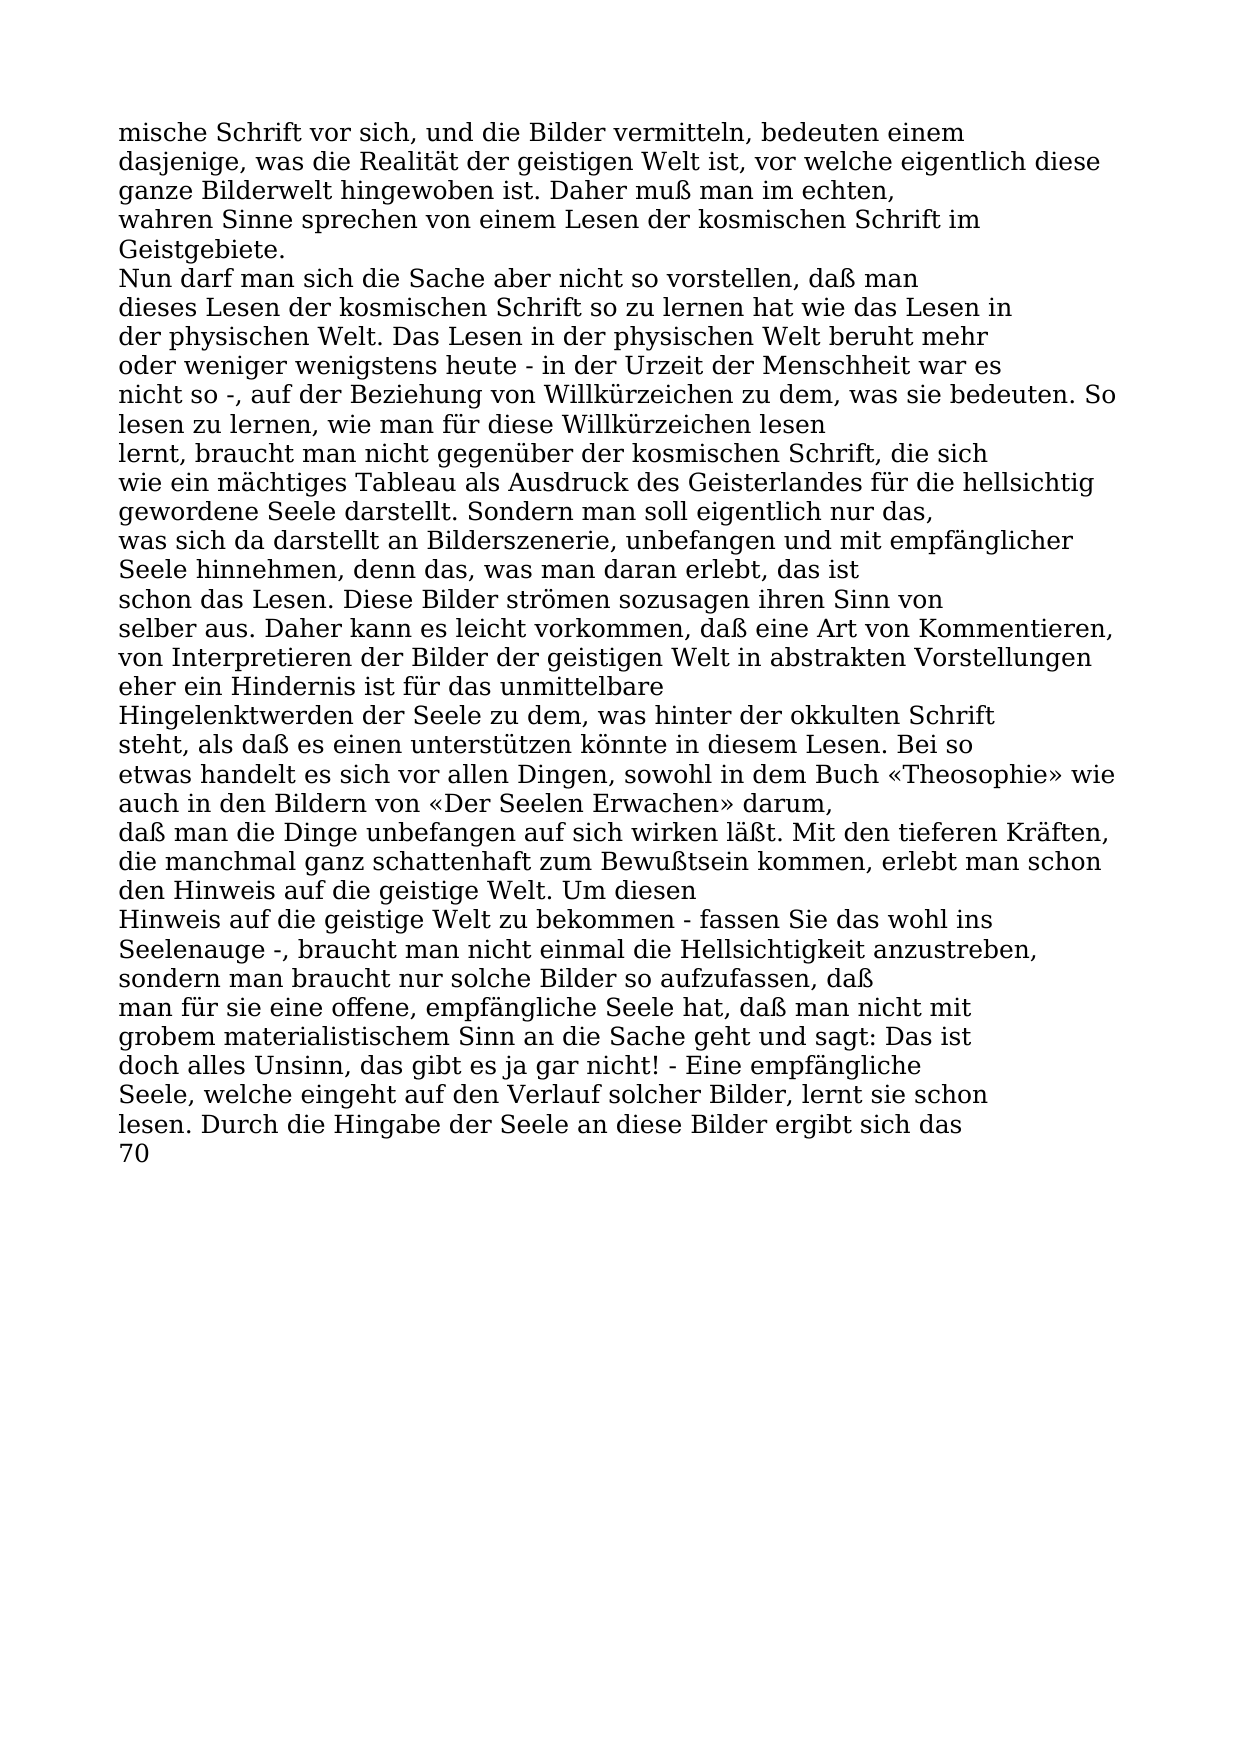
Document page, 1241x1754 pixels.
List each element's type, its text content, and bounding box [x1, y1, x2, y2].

text Hingelenktwerden der Seele zu dem, was hinter der okkulten Schrift [118, 701, 1122, 731]
text Hinweis auf die geistige Welt zu bekommen - fassen Sie das wohl ins [118, 906, 1122, 935]
text daß man die Dinge unbefangen auf sich wirken läßt. Mit den tieferen Kräften, die manchmal ganz schattenhaft zum Bewußtsein kommen, erlebt man schon den Hinweis auf die geistige Welt. Um diesen [118, 818, 1122, 906]
text Seele, welche eingeht auf den Verlauf solcher Bilder, lernt sie schon [118, 1081, 1122, 1110]
text man für sie eine offene, empfängliche Seele hat, daß man nicht mit [118, 993, 1122, 1022]
text Seelenauge -, braucht man nicht einmal die Hellsichtigkeit anzustreben, sondern man braucht nur solche Bilder so aufzufassen, daß [118, 935, 1122, 993]
text lernt, braucht man nicht gegenüber der kosmischen Schrift, die sich [118, 439, 1122, 468]
text lesen. Durch die Hingabe der Seele an diese Bilder ergibt sich das [118, 1110, 1122, 1139]
text doch alles Unsinn, das gibt es ja gar nicht! - Eine empfängliche [118, 1051, 1122, 1081]
text oder weniger wenigstens heute - in der Urzeit der Menschheit war es [118, 351, 1122, 381]
text steht, als daß es einen unterstützen könnte in diesem Lesen. Bei so [118, 731, 1122, 760]
text etwas handelt es sich vor allen Dingen, sowohl in dem Buch «Theosophie» wie auch in den Bildern von «Der Seelen Erwachen» darum, [118, 760, 1122, 818]
text Nun darf man sich die Sache aber nicht so vorstellen, daß man [118, 264, 1122, 293]
text mische Schrift vor sich, und die Bilder vermitteln, bedeuten einem [118, 118, 1122, 147]
text grobem materialistischem Sinn an die Sache geht und sagt: Das ist [118, 1022, 1122, 1051]
text schon das Lesen. Diese Bilder strömen sozusagen ihren Sinn von [118, 585, 1122, 614]
text wahren Sinne sprechen von einem Lesen der kosmischen Schrift im [118, 206, 1122, 235]
text Geistgebiete. [118, 235, 1122, 264]
text wie ein mächtiges Tableau als Ausdruck des Geisterlandes für die hellsichtig gewordene Seele darstellt. Sondern man soll eigentlich nur das, [118, 468, 1122, 526]
text dasjenige, was die Realität der geistigen Welt ist, vor welche eigentlich diese ganze Bilderwelt hingewoben ist. Daher muß man im echten, [118, 147, 1122, 206]
text dieses Lesen der kosmischen Schrift so zu lernen hat wie das Lesen in [118, 293, 1122, 322]
text der physischen Welt. Das Lesen in der physischen Welt beruht mehr [118, 322, 1122, 351]
text was sich da darstellt an Bilderszenerie, unbefangen und mit empfänglicher Seele hinnehmen, denn das, was man daran erlebt, das ist [118, 526, 1122, 585]
text nicht so -, auf der Beziehung von Willkürzeichen zu dem, was sie bedeuten. So lesen zu lernen, wie man für diese Willkürzeichen lesen [118, 381, 1122, 439]
text 70 [118, 1139, 1122, 1168]
text selber aus. Daher kann es leicht vorkommen, daß eine Art von Kommentieren, von Interpretieren der Bilder der geistigen Welt in abstrakten Vorstellungen eher ein Hindernis ist für das unmittelbare [118, 614, 1122, 701]
